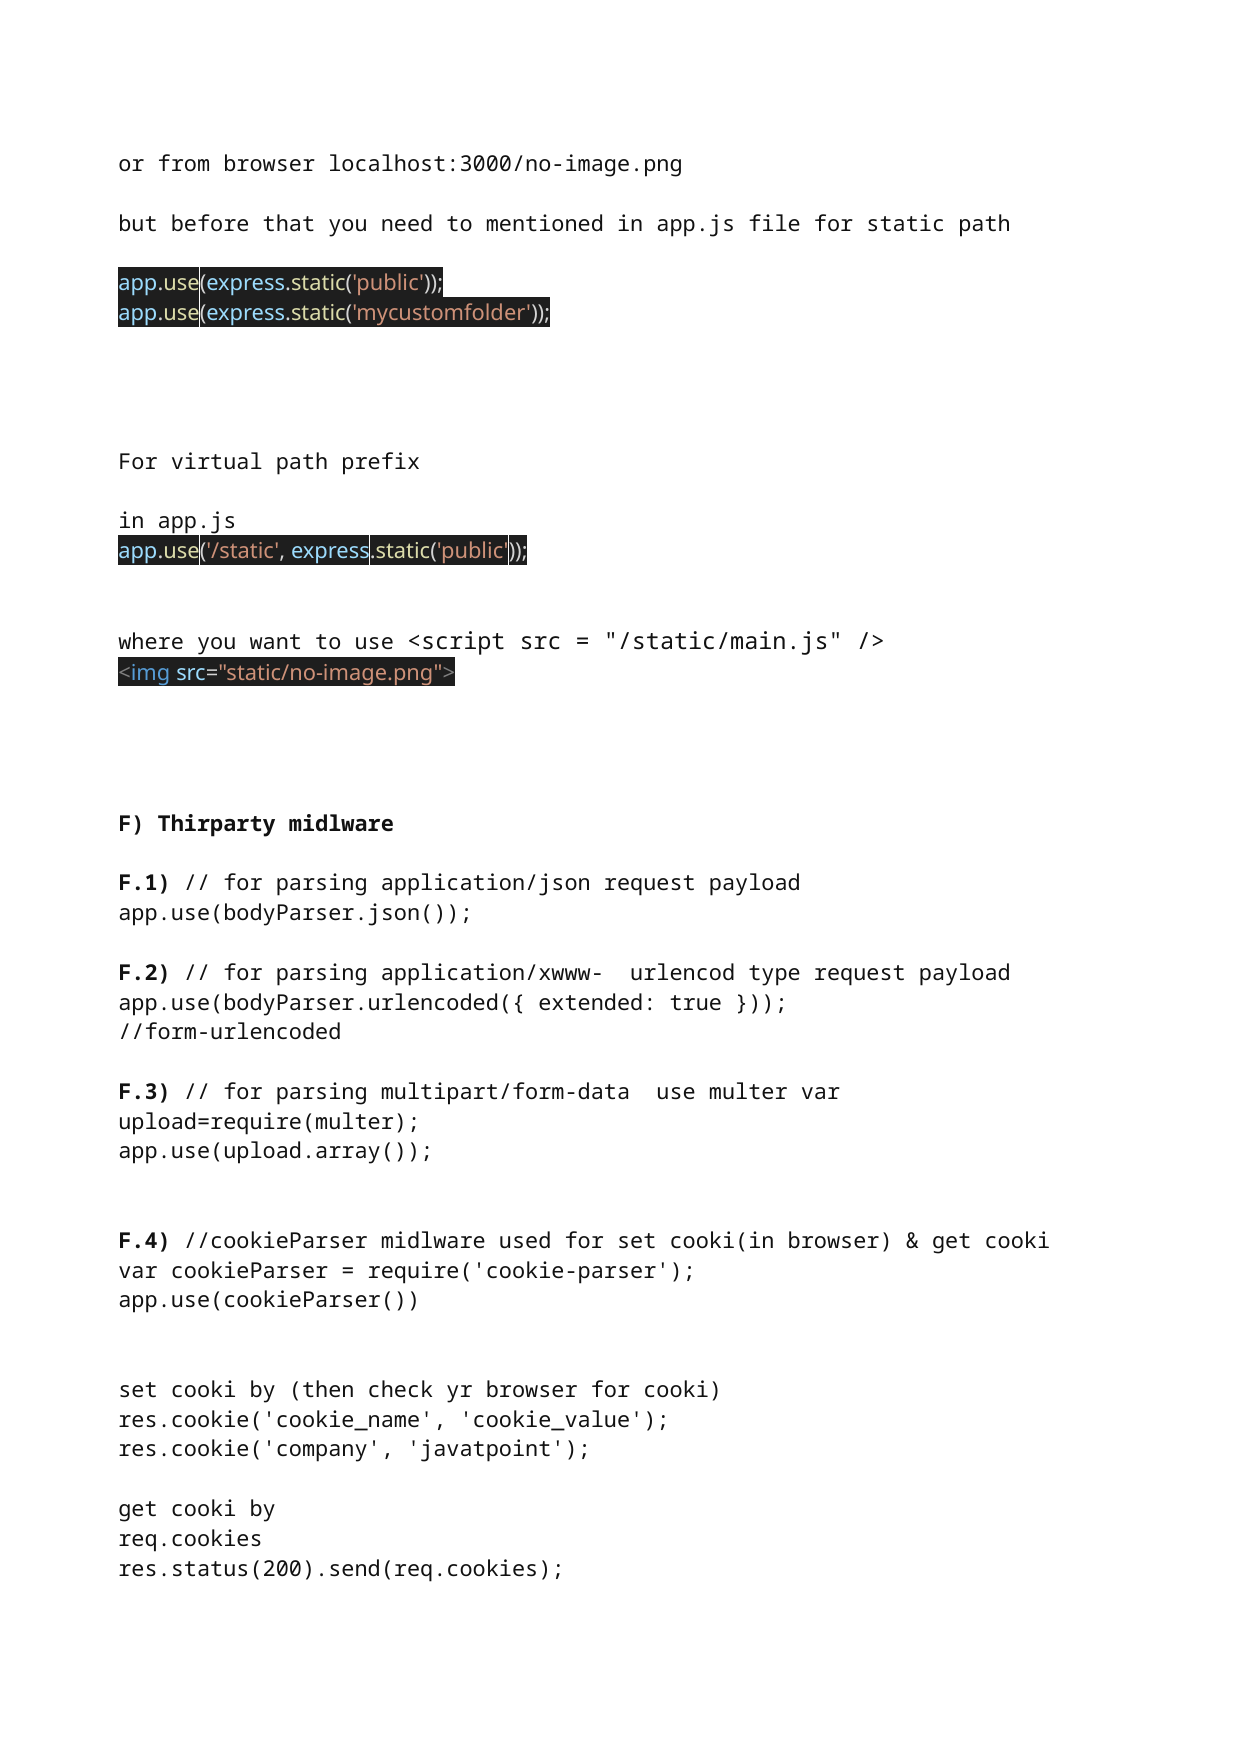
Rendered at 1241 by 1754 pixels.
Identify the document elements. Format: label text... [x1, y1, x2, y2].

text app.use(bodyParser.urlencoded({ extended: true })); [118, 986, 1122, 1016]
text app.use(bodyParser.json()); [118, 897, 1122, 927]
text F) Thirparty midlware [118, 808, 1122, 837]
text app.use(cookieParser()) [118, 1284, 1122, 1314]
text F.1) // for parsing application/json request payload [118, 867, 1122, 897]
text app.use(express.static('mycustomfolder')); [118, 297, 1122, 327]
text get cooki by [118, 1493, 1122, 1523]
text set cooki by (then check yr browser for cooki) [118, 1374, 1122, 1403]
text //form-urlencoded [118, 1016, 1122, 1046]
text var cookieParser = require('cookie-parser'); [118, 1254, 1122, 1284]
text in app.js [118, 505, 1122, 535]
text res.cookie('company', 'javatpoint'); [118, 1433, 1122, 1463]
text or from browser localhost:3000/no-image.png [118, 148, 1122, 178]
text but before that you need to mentioned in app.js file for static path [118, 207, 1122, 237]
text F.3) // for parsing multipart/form-data use multer var upload=require(multer); [118, 1076, 1122, 1135]
text where you want to use <script src = "/static/main.js" /> [118, 624, 1122, 657]
text req.cookies [118, 1523, 1122, 1552]
text For virtual path prefix [118, 446, 1122, 476]
text F.2) // for parsing application/xwww- urlencod type request payload [118, 957, 1122, 986]
text res.cookie('cookie_name', 'cookie_value'); [118, 1403, 1122, 1433]
text <img src="static/no-image.png"> [118, 657, 1122, 686]
text F.4) //cookieParser midlware used for set cooki(in browser) & get cooki [118, 1225, 1122, 1254]
text res.status(200).send(req.cookies); [118, 1552, 1122, 1582]
text app.use('/static', express.static('public')); [118, 535, 1122, 565]
text app.use(upload.array()); [118, 1135, 1122, 1165]
text app.use(express.static('public')); [118, 267, 1122, 297]
